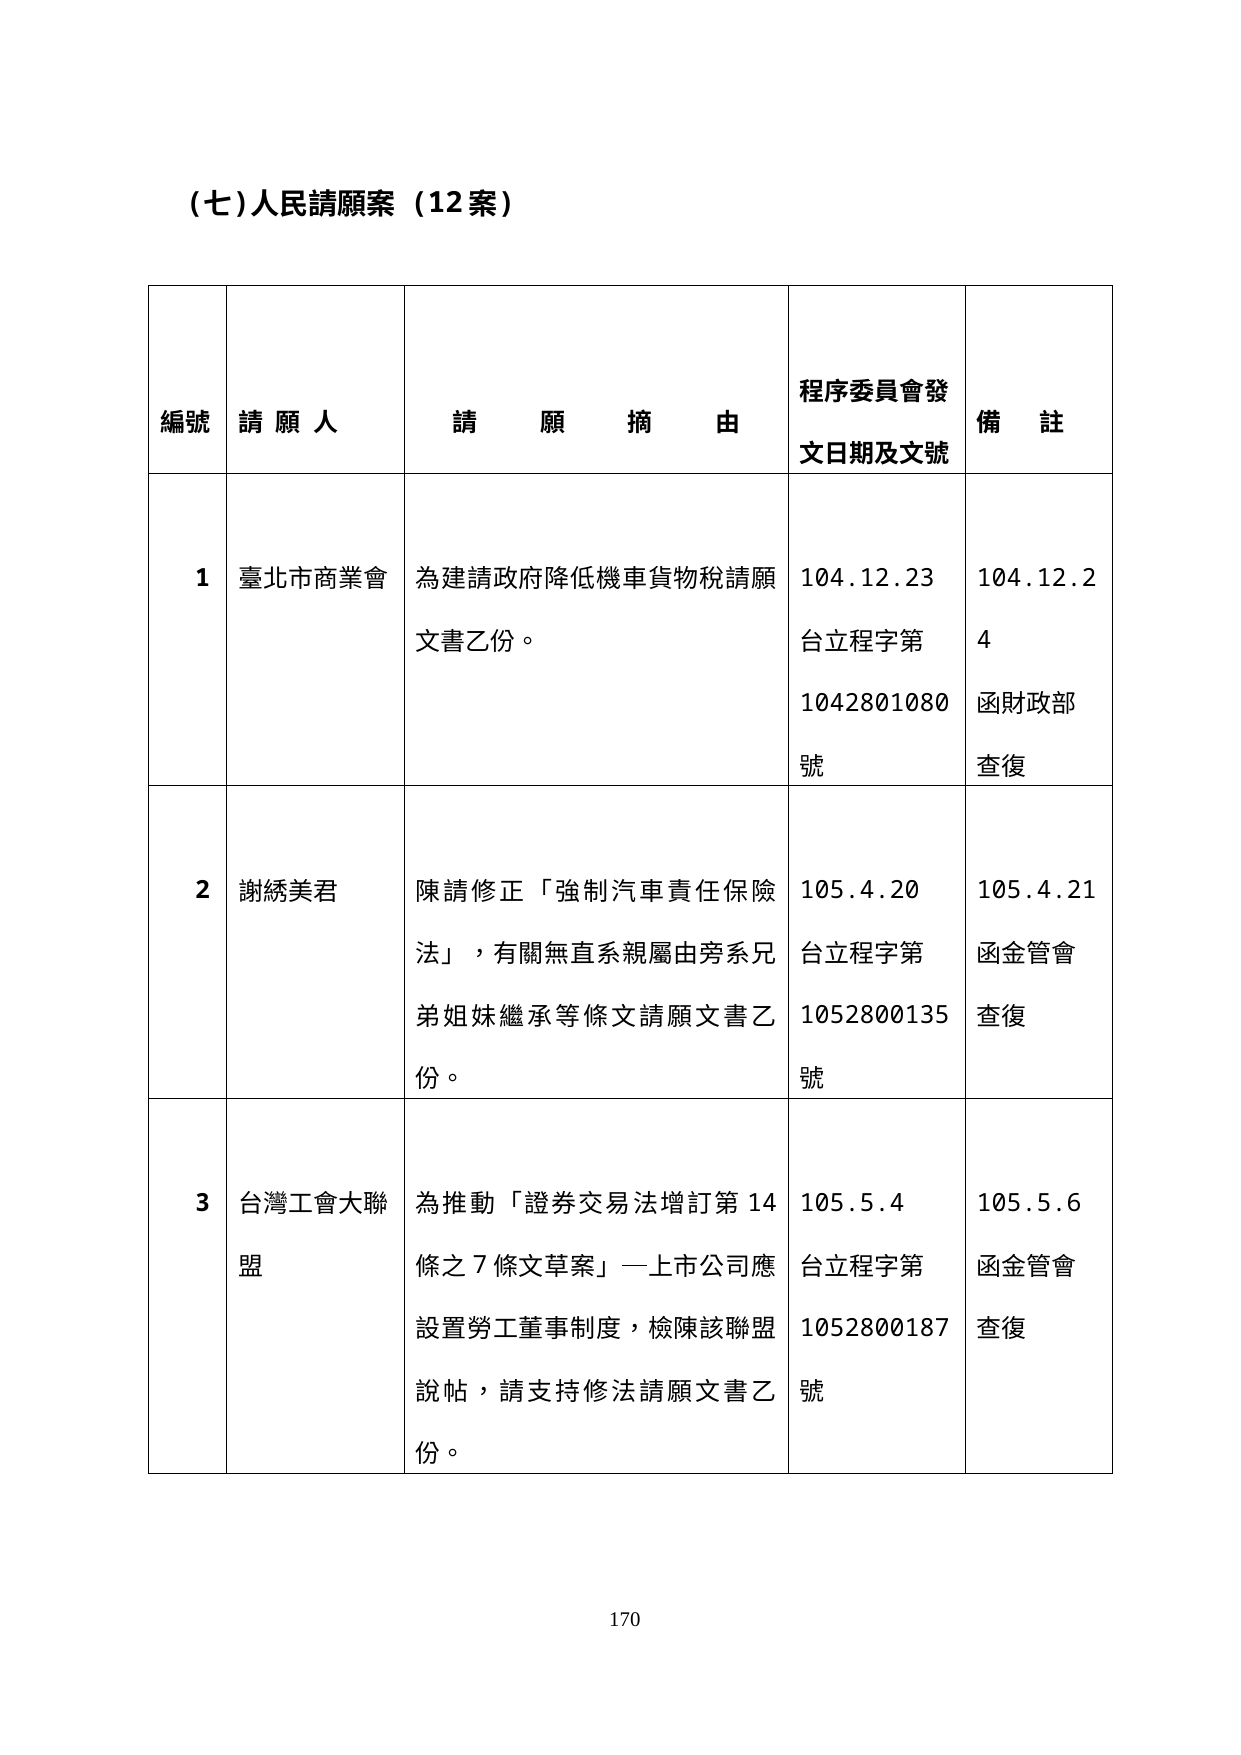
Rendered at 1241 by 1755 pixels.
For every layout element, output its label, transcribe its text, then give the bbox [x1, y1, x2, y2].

table_cell 為建請政府降低機車貨物稅請願文書乙份。 [405, 474, 788, 785]
table_header 編號 [149, 286, 226, 472]
table_cell 為推動「證券交易法增訂第14條之7條文草案」─上市公司應設置勞工董事制度，檢陳該聯盟說帖，請支持修法請願文書乙份。 [405, 1099, 788, 1472]
table_header 程序委員會發文日期及文號 [789, 286, 965, 472]
table_cell 105.4.21 函金管會 查復 [966, 786, 1112, 1097]
table_cell [149, 1099, 226, 1472]
table_cell 105.5.4 台立程字第 1052800187號 [789, 1099, 965, 1472]
table_cell 陳請修正「強制汽車責任保險法」，有關無直系親屬由旁系兄弟姐妹繼承等條文請願文書乙份。 [405, 786, 788, 1097]
table_cell 台灣工會大聯盟 [227, 1099, 404, 1472]
table_cell 105.5.6 函金管會 查復 [966, 1099, 1112, 1472]
table_cell [149, 474, 226, 785]
table_header 請 願 人 [227, 286, 404, 472]
table_cell 104.12.24 函財政部 查復 [966, 474, 1112, 785]
table_cell 105.4.20 台立程字第 1052800135號 [789, 786, 965, 1097]
table_cell [149, 786, 226, 1097]
table_header 請 願 摘 由 [405, 286, 788, 472]
table_cell 104.12.23 台立程字第1042801080號 [789, 474, 965, 785]
table_header 備 註 [966, 286, 1112, 472]
table_cell 謝綉美君 [227, 786, 404, 1097]
table_cell 臺北市商業會 [227, 474, 404, 785]
text (七)人民請願案 (12案) [142, 160, 1107, 222]
